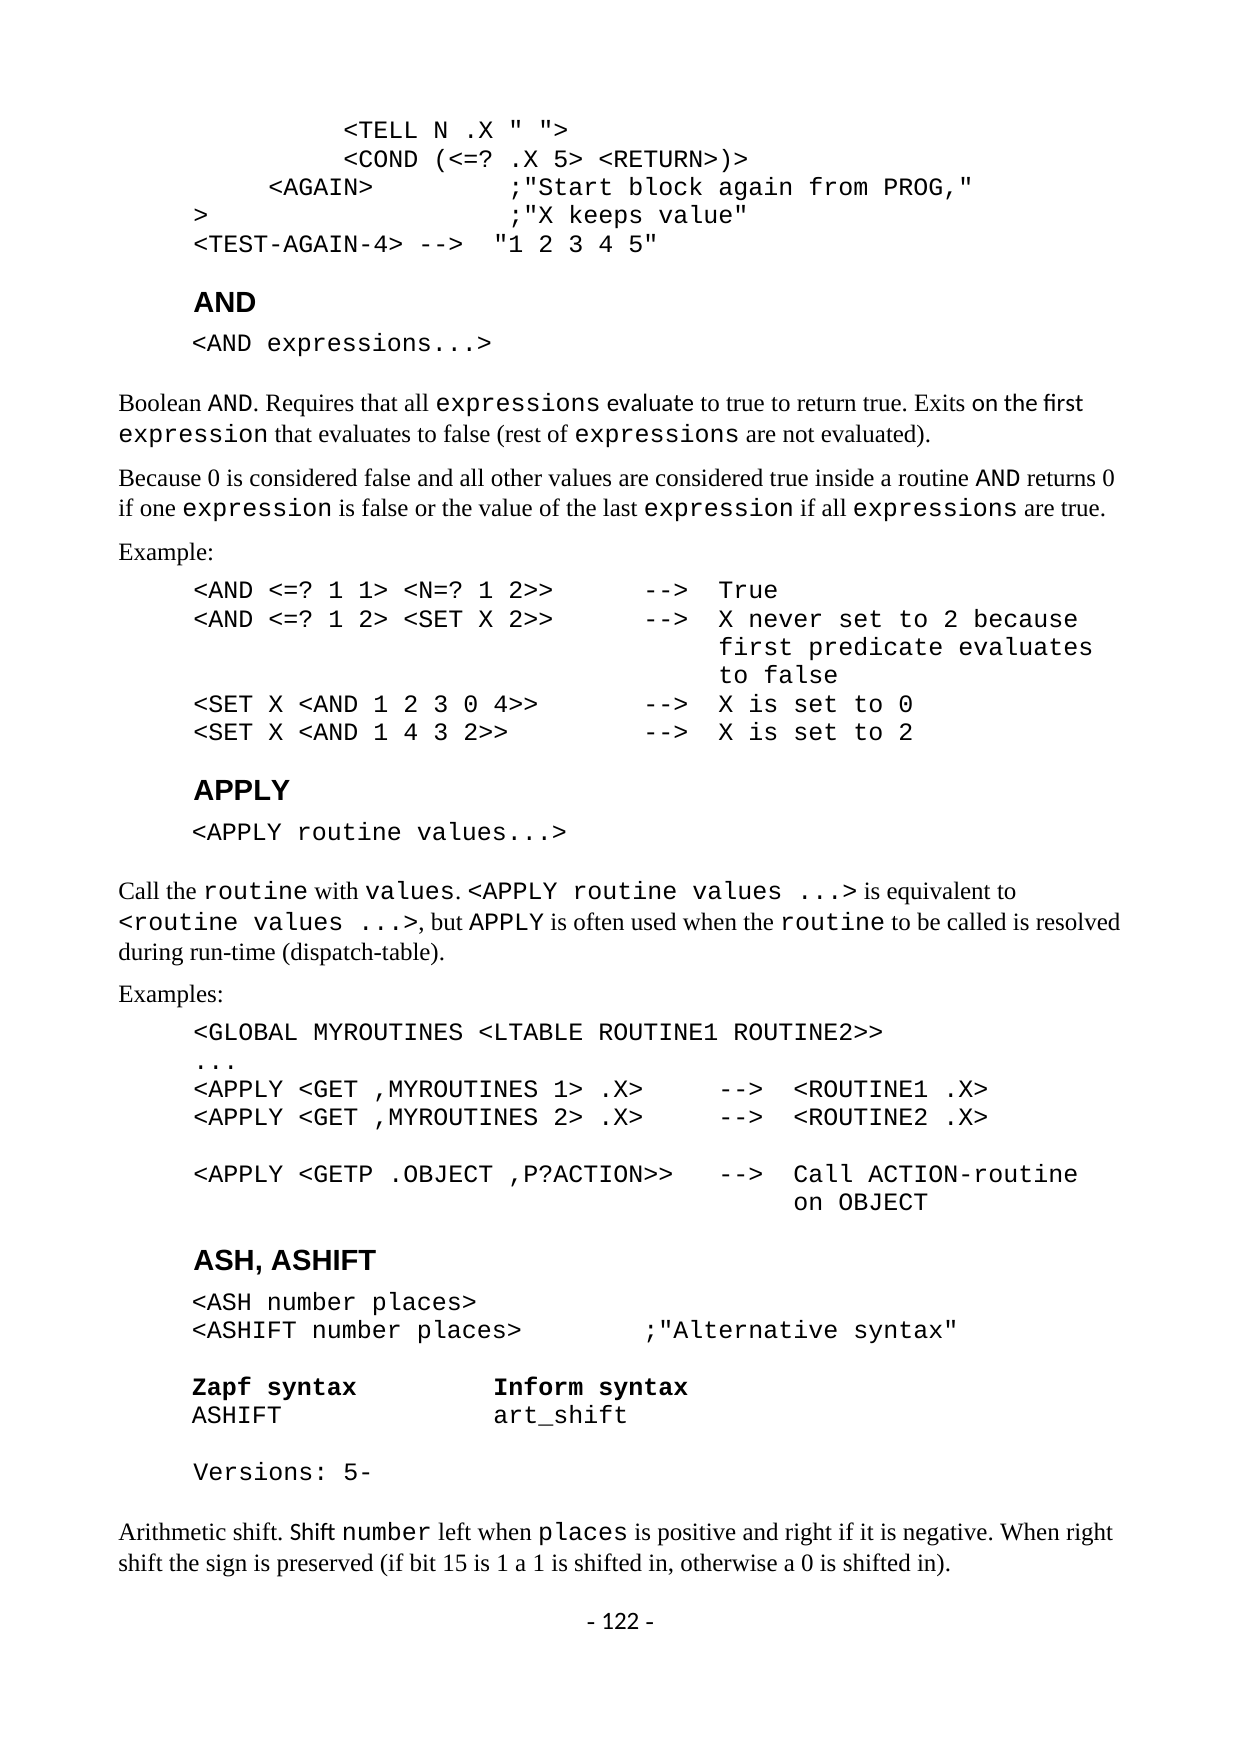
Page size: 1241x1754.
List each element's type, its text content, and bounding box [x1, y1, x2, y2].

text ASHIFT art_shift [192, 1403, 1122, 1431]
text Example: [118, 537, 1122, 566]
text <APPLY routine values...> [192, 819, 1122, 847]
text Call the routine with values. <APPLY routine values ...> is equivalent to <routine values ...>, but APPLY is often used when the routine to be called is resolved during run-time (dispatch-table). [118, 876, 1122, 966]
subtitle AND [118, 285, 1122, 318]
text Zapf syntax Inform syntax [192, 1374, 1122, 1403]
text Because 0 is considered false and all other values are considered true inside a routine AND returns 0 if one expression is false or the value of the last expression if all expressions are true. [118, 463, 1122, 524]
subtitle APPLY [118, 773, 1122, 807]
text Versions: 5- [118, 1459, 1122, 1488]
text <AND expressions...> [192, 331, 1122, 359]
subtitle ASH, ASHIFT [118, 1243, 1122, 1277]
text <TELL N .X " "> <COND (<=? .X 5> <RETURN>)> <AGAIN> ;"Start block again from PROG," > ;"X keeps value" <TEST-AGAIN-4> --> "1 2 3 4 5" [118, 118, 1122, 260]
text <AND <=? 1 1> <N=? 1 2>> --> True <AND <=? 1 2> <SET X 2>> --> X never set to 2 because first predicate evaluates to false <SET X <AND 1 2 3 0 4>> --> X is set to 0 <SET X <AND 1 4 3 2>> --> X is set to 2 [118, 578, 1122, 748]
text Boolean AND. Requires that all expressions evaluate to true to return true. Exits on the first expression that evaluates to false (rest of expressions are not evaluated). [118, 387, 1122, 450]
text <GLOBAL MYROUTINES <LTABLE ROUTINE1 ROUTINE2>> ... <APPLY <GET ,MYROUTINES 1> .X> --> <ROUTINE1 .X> <APPLY <GET ,MYROUTINES 2> .X> --> <ROUTINE2 .X> <APPLY <GETP .OBJECT ,P?ACTION>> --> Call ACTION-routine on OBJECT [118, 1020, 1122, 1218]
text Examples: [118, 979, 1122, 1007]
text <ASH number places> <ASHIFT number places> ;"Alternative syntax" [192, 1289, 1122, 1346]
text Arithmetic shift. Shift number left when places is positive and right if it is negative. When right shift the sign is preserved (if bit 15 is 1 a 1 is shifted in, otherwise a 0 is shifted in). [118, 1516, 1122, 1576]
